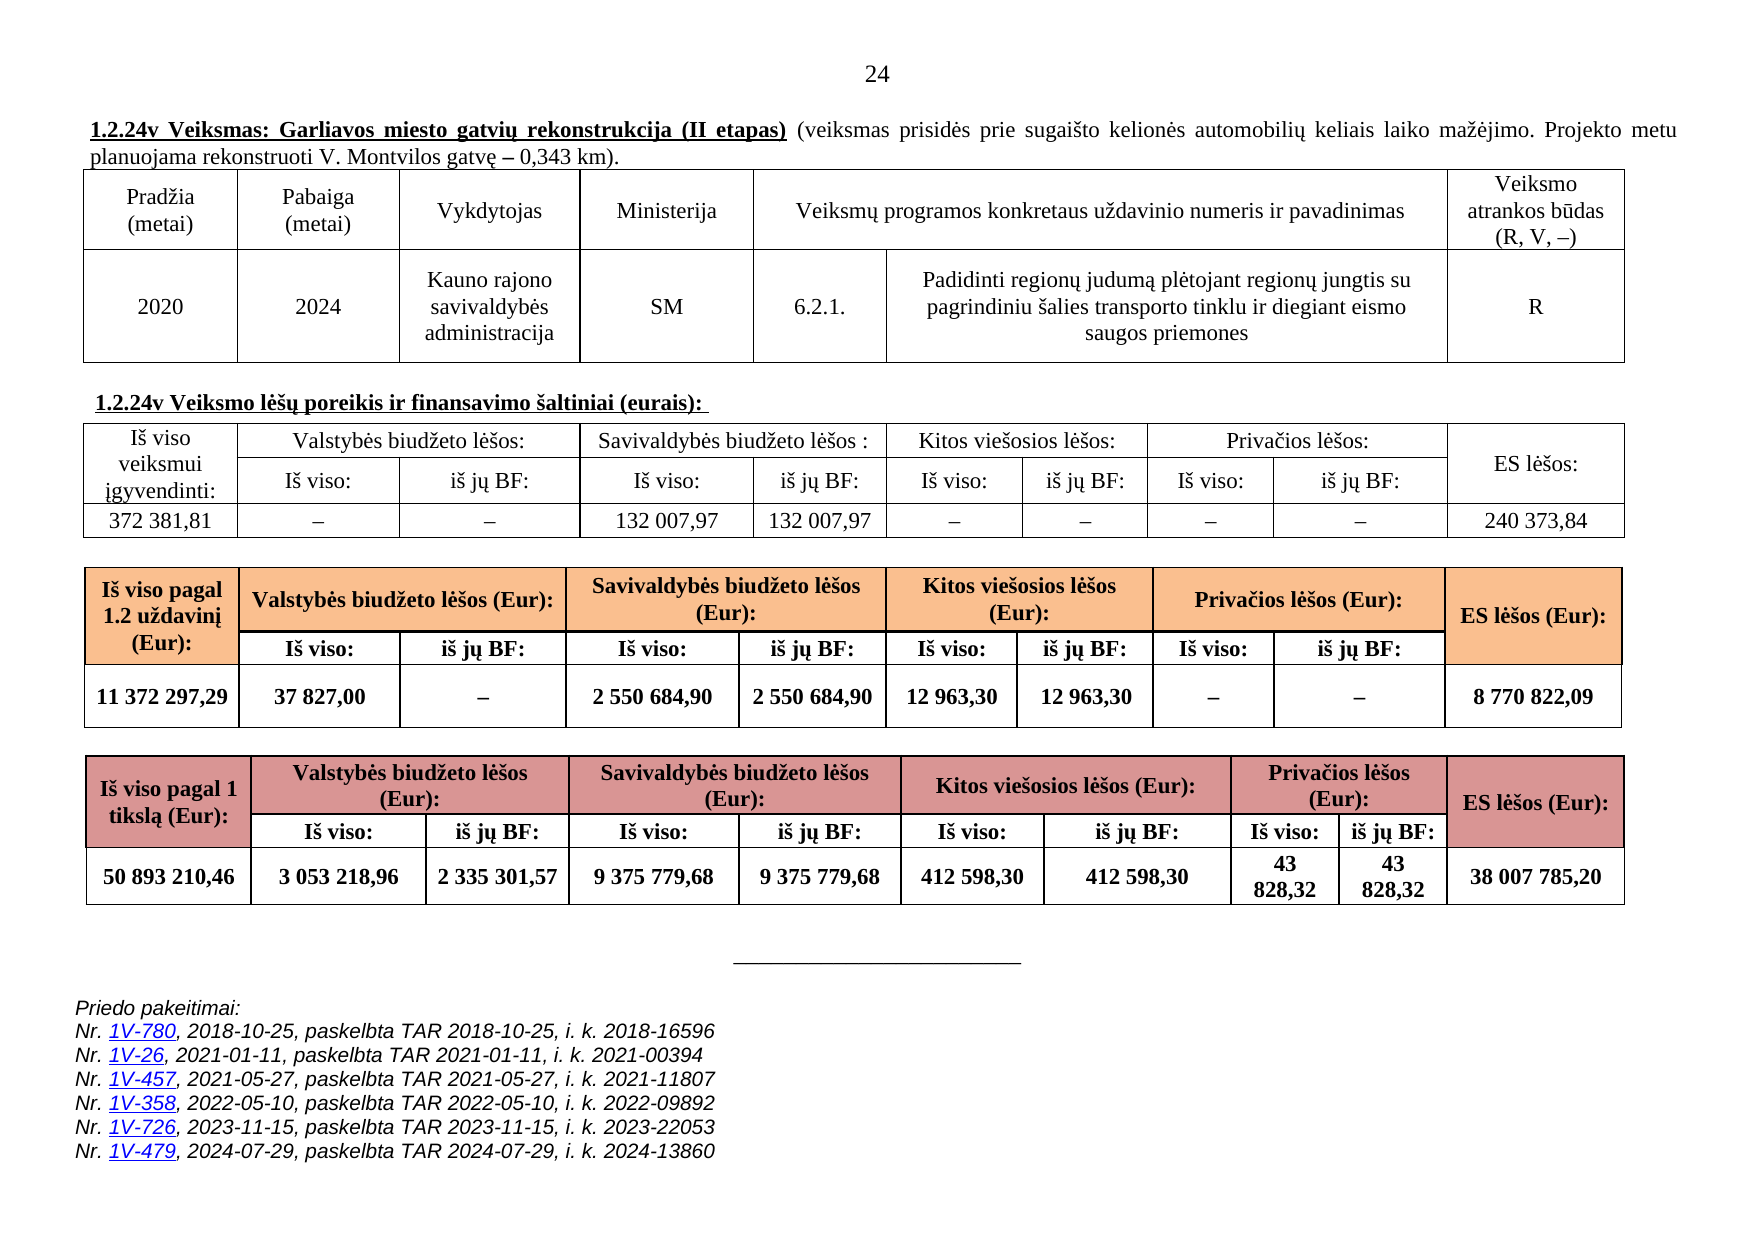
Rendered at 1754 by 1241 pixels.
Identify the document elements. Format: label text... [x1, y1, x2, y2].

table_header Savivaldybės biudžeto lėšos (Eur): [567, 568, 885, 630]
table_cell iš jų BF: [1340, 815, 1446, 847]
table_header Iš viso pagal 1.2 uždavinį (Eur): [86, 568, 238, 664]
table_cell iš jų BF: [1275, 633, 1444, 664]
table_cell – [238, 504, 399, 537]
table_cell 12 963,30 [887, 665, 1016, 727]
table_header Pradžia (metai) [84, 170, 237, 249]
table_cell Iš viso: [1232, 815, 1338, 847]
table_cell Kitos viešosios lėšos: [887, 424, 1147, 457]
table_cell [739, 905, 901, 938]
table_header Valstybės biudžeto lėšos (Eur): [252, 757, 568, 813]
table_cell [901, 905, 1044, 938]
table_cell 37 827,00 [240, 665, 399, 727]
table_cell Valstybės biudžeto lėšos: [238, 424, 579, 457]
table_cell 9 375 779,68 [570, 848, 738, 904]
text Nr. 1V-780, 2018-10-25, paskelbta TAR 2018-10-25, i. k. 2018-16596 [75, 1019, 1679, 1043]
table_cell 43 828,32 [1232, 848, 1338, 904]
table_cell [426, 905, 569, 938]
table_header Vykdytojas [400, 170, 579, 249]
table_cell 2 550 684,90 [740, 665, 885, 727]
table_cell [86, 905, 251, 938]
text _______________________ [75, 938, 1679, 967]
table_cell 3 053 218,96 [252, 848, 425, 904]
table_cell Iš viso: [1154, 633, 1273, 664]
table_header Kitos viešosios lėšos (Eur): [887, 568, 1152, 630]
table_cell 2020 [84, 250, 237, 362]
table_cell Iš viso: [887, 633, 1016, 664]
table_cell Iš viso veiksmui įgyvendinti: [84, 424, 237, 503]
table_cell 412 598,30 [1045, 848, 1230, 904]
table_cell – [1023, 504, 1147, 537]
table_cell 9 375 779,68 [740, 848, 900, 904]
table_cell 2 335 301,57 [427, 848, 568, 904]
text Nr. 1V-457, 2021-05-27, paskelbta TAR 2021-05-27, i. k. 2021-11807 [75, 1067, 1679, 1091]
table_cell iš jų BF: [401, 633, 565, 664]
table_cell – [1274, 504, 1447, 537]
table_cell [1447, 905, 1624, 938]
table_cell Iš viso: [567, 633, 738, 664]
table_cell – [1148, 504, 1273, 537]
table_cell Iš viso: [581, 458, 753, 503]
table_cell Iš viso: [252, 815, 425, 847]
table_cell 132 007,97 [754, 504, 886, 537]
table_cell 50 893 210,46 [87, 848, 250, 904]
table_cell iš jų BF: [740, 815, 900, 847]
table_cell Iš viso: [238, 458, 399, 503]
text Nr. 1V-726, 2023-11-15, paskelbta TAR 2023-11-15, i. k. 2023-22053 [75, 1115, 1679, 1139]
table_cell 412 598,30 [902, 848, 1043, 904]
table_cell 240 373,84 [1448, 504, 1624, 537]
table_cell 8 770 822,09 [1446, 665, 1621, 727]
table_cell Kauno rajono savivaldybės administracija [400, 250, 579, 362]
table_cell SM [581, 250, 753, 362]
table_cell Iš viso: [887, 458, 1022, 503]
table_cell iš jų BF: [754, 458, 886, 503]
text Nr. 1V-358, 2022-05-10, paskelbta TAR 2022-05-10, i. k. 2022-09892 [75, 1091, 1679, 1115]
table_cell [569, 905, 738, 938]
table_cell 43 828,32 [1340, 848, 1446, 904]
table_cell – [400, 504, 579, 537]
table_header ES lėšos (Eur): [1446, 568, 1621, 664]
table_cell 372 381,81 [84, 504, 237, 537]
table_cell [1231, 905, 1339, 938]
table_header Privačios lėšos (Eur): [1232, 757, 1446, 813]
table_cell 132 007,97 [581, 504, 753, 537]
text Priedo pakeitimai: [75, 995, 1679, 1019]
table_cell 2024 [238, 250, 399, 362]
table_header Savivaldybės biudžeto lėšos (Eur): [570, 757, 900, 813]
table_cell – [401, 665, 565, 727]
table_cell Privačios lėšos: [1148, 424, 1447, 457]
table_cell – [1154, 665, 1273, 727]
table_cell iš jų BF: [1045, 815, 1230, 847]
table_cell [1044, 905, 1231, 938]
table_cell iš jų BF: [427, 815, 568, 847]
table_cell R [1448, 250, 1624, 362]
table_header Valstybės biudžeto lėšos (Eur): [240, 568, 565, 630]
table_header Iš viso pagal 1 tikslą (Eur): [87, 757, 250, 847]
table_cell 38 007 785,20 [1448, 848, 1624, 904]
table_header Veiksmo atrankos būdas (R, V, –) [1448, 170, 1624, 249]
text 1.2.24v Veiksmas: Garliavos miesto gatvių rekonstrukcija (II etapas) (veiksmas prisidės prie sugaišto kelionės automobilių keliais laiko mažėjimo. Projekto metu planuojama rekonstruoti V. Montvilos gatvę – 0,343 km). [90, 117, 1679, 169]
table_cell iš jų BF: [740, 633, 885, 664]
table_cell ES lėšos: [1448, 424, 1624, 503]
text Nr. 1V-26, 2021-01-11, paskelbta TAR 2021-01-11, i. k. 2021-00394 [75, 1043, 1679, 1067]
table_cell Iš viso: [240, 633, 399, 664]
table_cell iš jų BF: [1023, 458, 1147, 503]
table_cell iš jų BF: [1018, 633, 1152, 664]
table_cell 2 550 684,90 [567, 665, 738, 727]
table_cell 6.2.1. [754, 250, 886, 362]
table_cell – [1275, 665, 1444, 727]
table_cell Iš viso: [902, 815, 1043, 847]
table_header Kitos viešosios lėšos (Eur): [902, 757, 1230, 813]
table_cell Iš viso: [570, 815, 738, 847]
table_header Pabaiga (metai) [238, 170, 399, 249]
table_cell Padidinti regionų judumą plėtojant regionų jungtis su pagrindiniu šalies transporto tinklu ir diegiant eismo saugos priemones [887, 250, 1447, 362]
table_cell iš jų BF: [1274, 458, 1447, 503]
table_cell – [887, 504, 1022, 537]
table_cell 1.2.24v Veiksmo lėšų poreikis ir finansavimo šaltiniai (eurais): [84, 363, 1624, 423]
table_cell iš jų BF: [400, 458, 579, 503]
table_cell 11 372 297,29 [85, 665, 238, 727]
table_header Ministerija [581, 170, 753, 249]
text Nr. 1V-479, 2024-07-29, paskelbta TAR 2024-07-29, i. k. 2024-13860 [75, 1139, 1679, 1163]
table_header Privačios lėšos (Eur): [1154, 568, 1444, 630]
table_cell [1339, 905, 1447, 938]
table_header ES lėšos (Eur): [1448, 757, 1623, 847]
table_cell Savivaldybės biudžeto lėšos : [581, 424, 886, 457]
table_header Veiksmų programos konkretaus uždavinio numeris ir pavadinimas [754, 170, 1447, 249]
table_cell [251, 905, 426, 938]
table_cell 12 963,30 [1018, 665, 1152, 727]
table_cell Iš viso: [1148, 458, 1273, 503]
